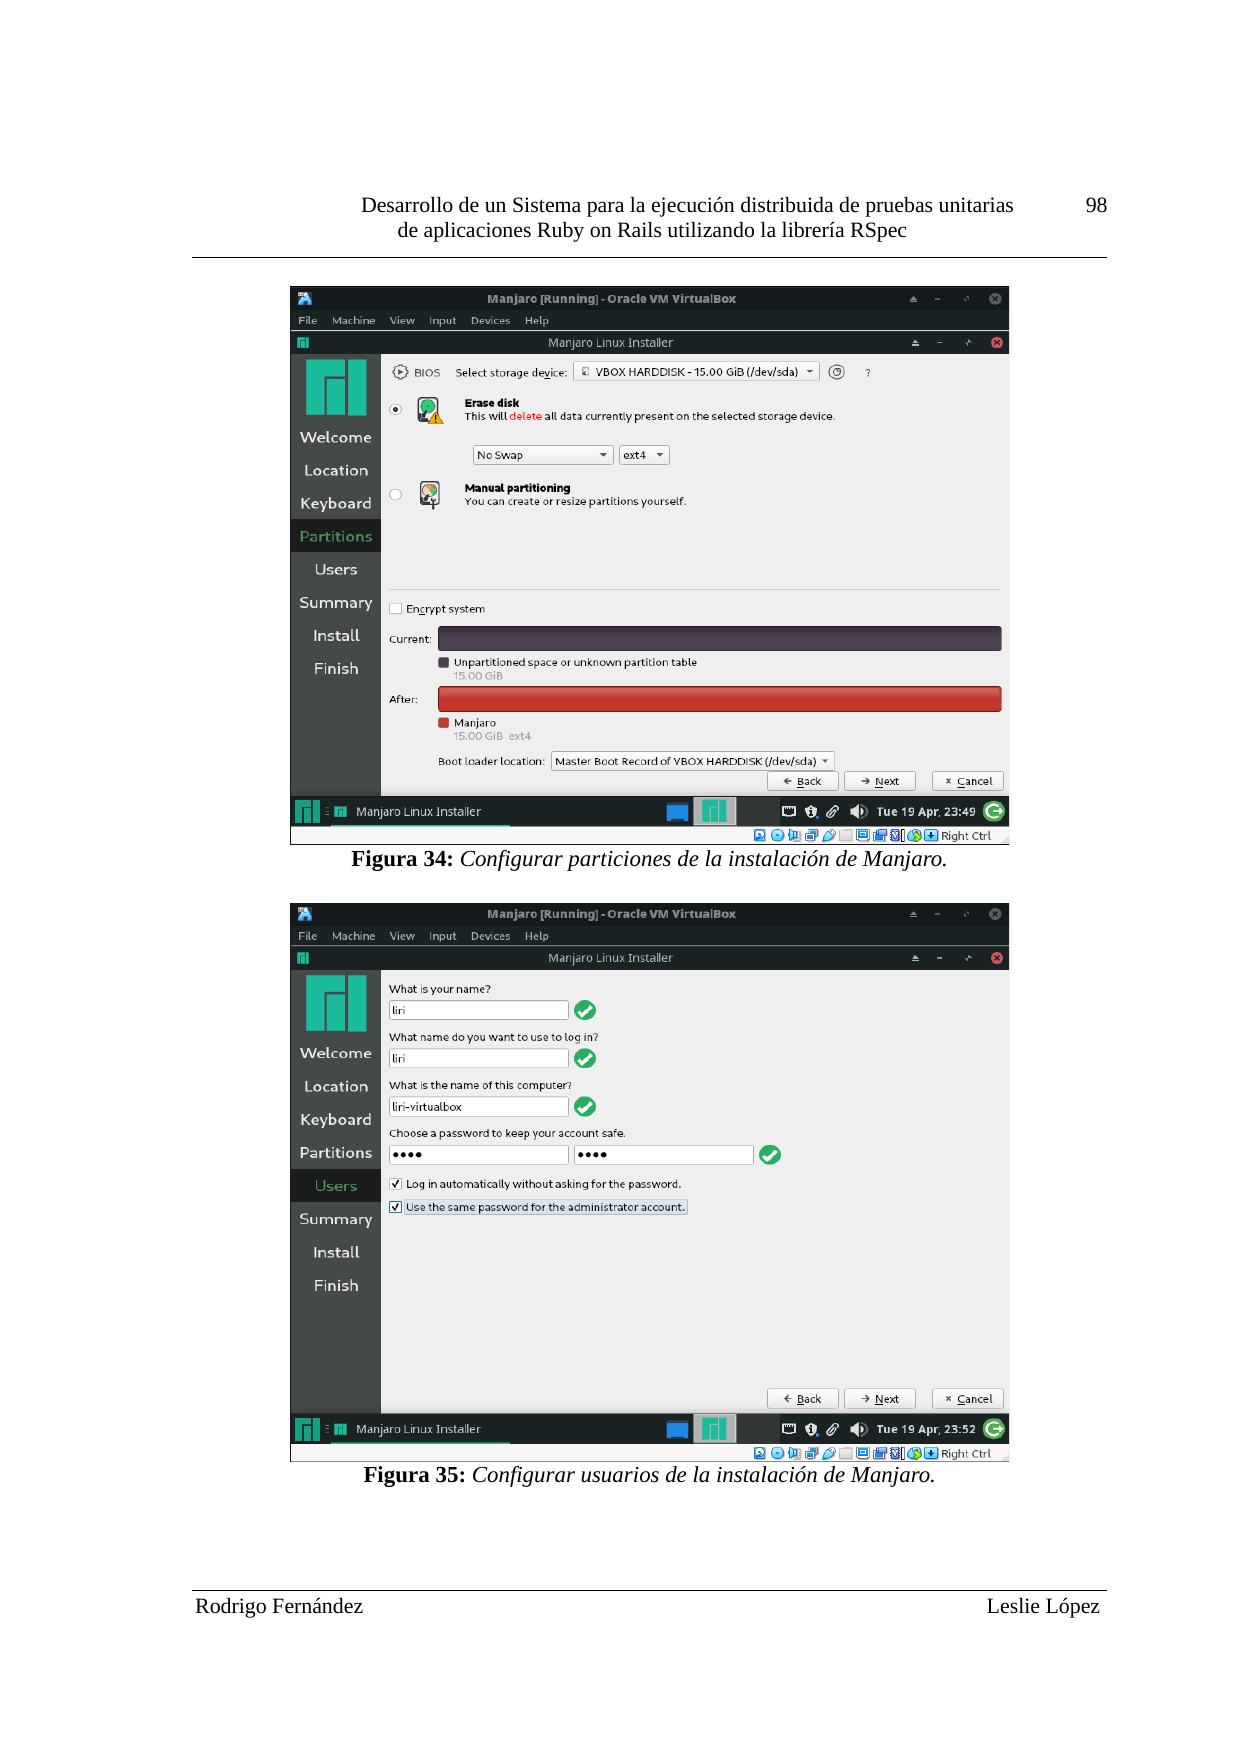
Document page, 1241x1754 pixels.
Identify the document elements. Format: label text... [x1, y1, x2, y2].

text Figura 34: Configurar particiones de la instalación de Manjaro. [290, 845, 1009, 871]
picture [290, 286, 1010, 845]
picture [290, 903, 1010, 1462]
text Figura 35: Configurar usuarios de la instalación de Manjaro. [290, 1462, 1009, 1488]
